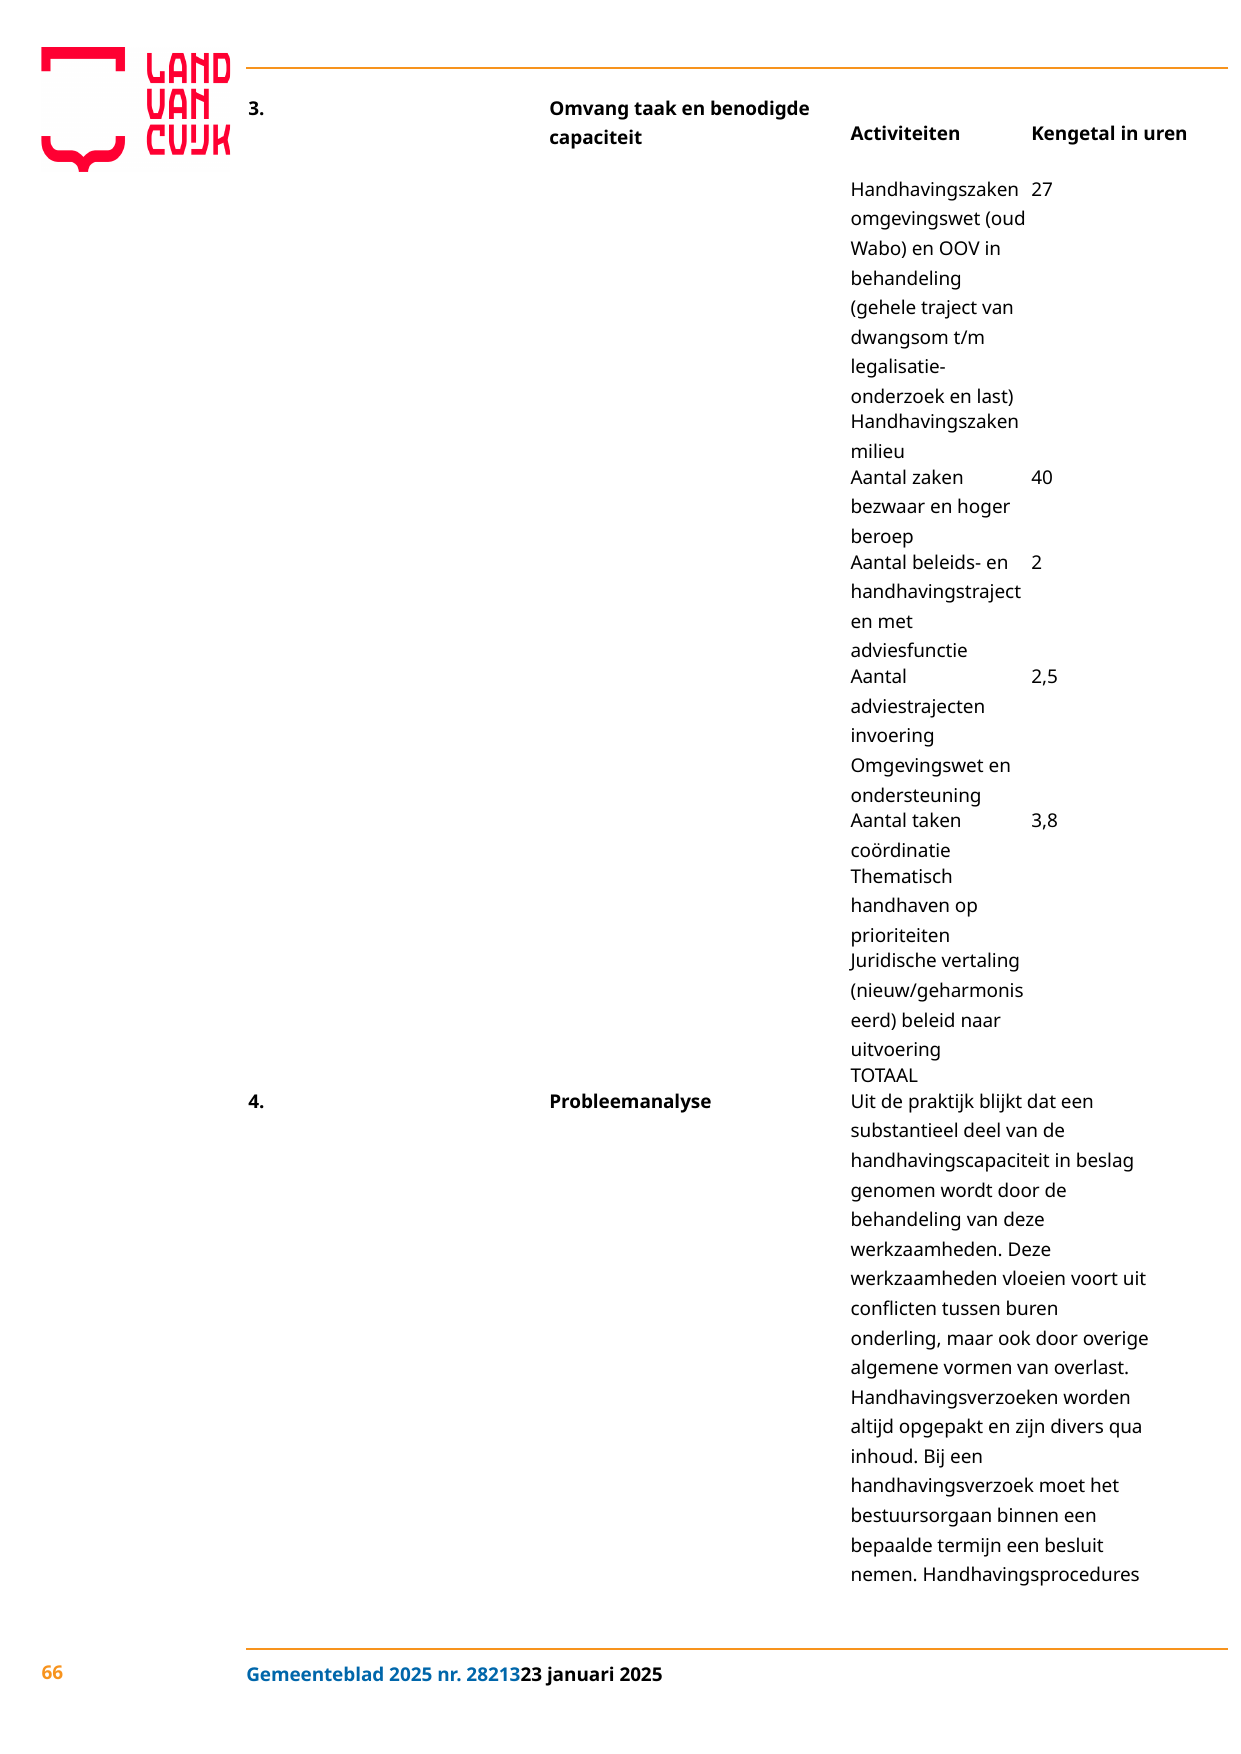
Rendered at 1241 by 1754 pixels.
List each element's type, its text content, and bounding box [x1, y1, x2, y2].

table_cell 2,5 [1031, 664, 1152, 807]
table_cell 40 [1031, 464, 1152, 549]
table_cell 3,8 [1031, 808, 1152, 863]
table_cell Handhavingszaken milieu [850, 409, 1031, 464]
table_cell [1031, 863, 1152, 948]
table_cell Thematisch handhaven op prioriteiten [850, 863, 1031, 948]
table_cell [1031, 1062, 1152, 1088]
table_cell [850, 95, 1152, 121]
table_cell Juridische vertaling (nieuw/geharmoniseerd) beleid naar uitvoering [850, 948, 1031, 1062]
table_cell [1031, 948, 1152, 1062]
table_cell [1031, 409, 1152, 464]
table_cell Aantal taken coördinatie [850, 808, 1031, 863]
table_cell Omvang taak en benodigde capaciteit [549, 95, 850, 1088]
table_cell Aantal adviestrajecten invoering Omgevingswet en ondersteuning [850, 664, 1031, 807]
table_cell Aantal zaken bezwaar en hoger beroep [850, 464, 1031, 549]
table_cell Aantal beleids- en handhavingstrajecten met adviesfunctie [850, 549, 1031, 663]
table_header Activiteiten [850, 121, 1031, 176]
picture [41, 47, 231, 172]
table_cell 27 [1031, 176, 1152, 409]
table_cell TOTAAL [850, 1062, 1031, 1088]
table_cell Probleemanalyse [549, 1088, 850, 1587]
table_cell 4. [248, 1088, 549, 1587]
table_cell 2 [1031, 549, 1152, 663]
table_header Kengetal in uren [1031, 121, 1152, 176]
table_cell Handhavingszaken omgevingswet (oud Wabo) en OOV in behandeling (gehele traject van dwangsom t/m legalisatie-onderzoek en last) [850, 176, 1031, 409]
table_cell 3. [248, 95, 549, 1088]
table_cell Uit de praktijk blijkt dat een substantieel deel van de handhavingscapaciteit in beslag genomen wordt door de behandeling van deze werkzaamheden. Deze werkzaamheden vloeien voort uit conflicten tussen buren onderling, maar ook door overige algemene vormen van overlast. Handhavingsverzoeken worden altijd opgepakt en zijn divers qua inhoud. Bij een handhavingsverzoek moet het bestuursorgaan binnen een bepaalde termijn een besluit nemen. Handhavingsprocedures [850, 1088, 1152, 1587]
